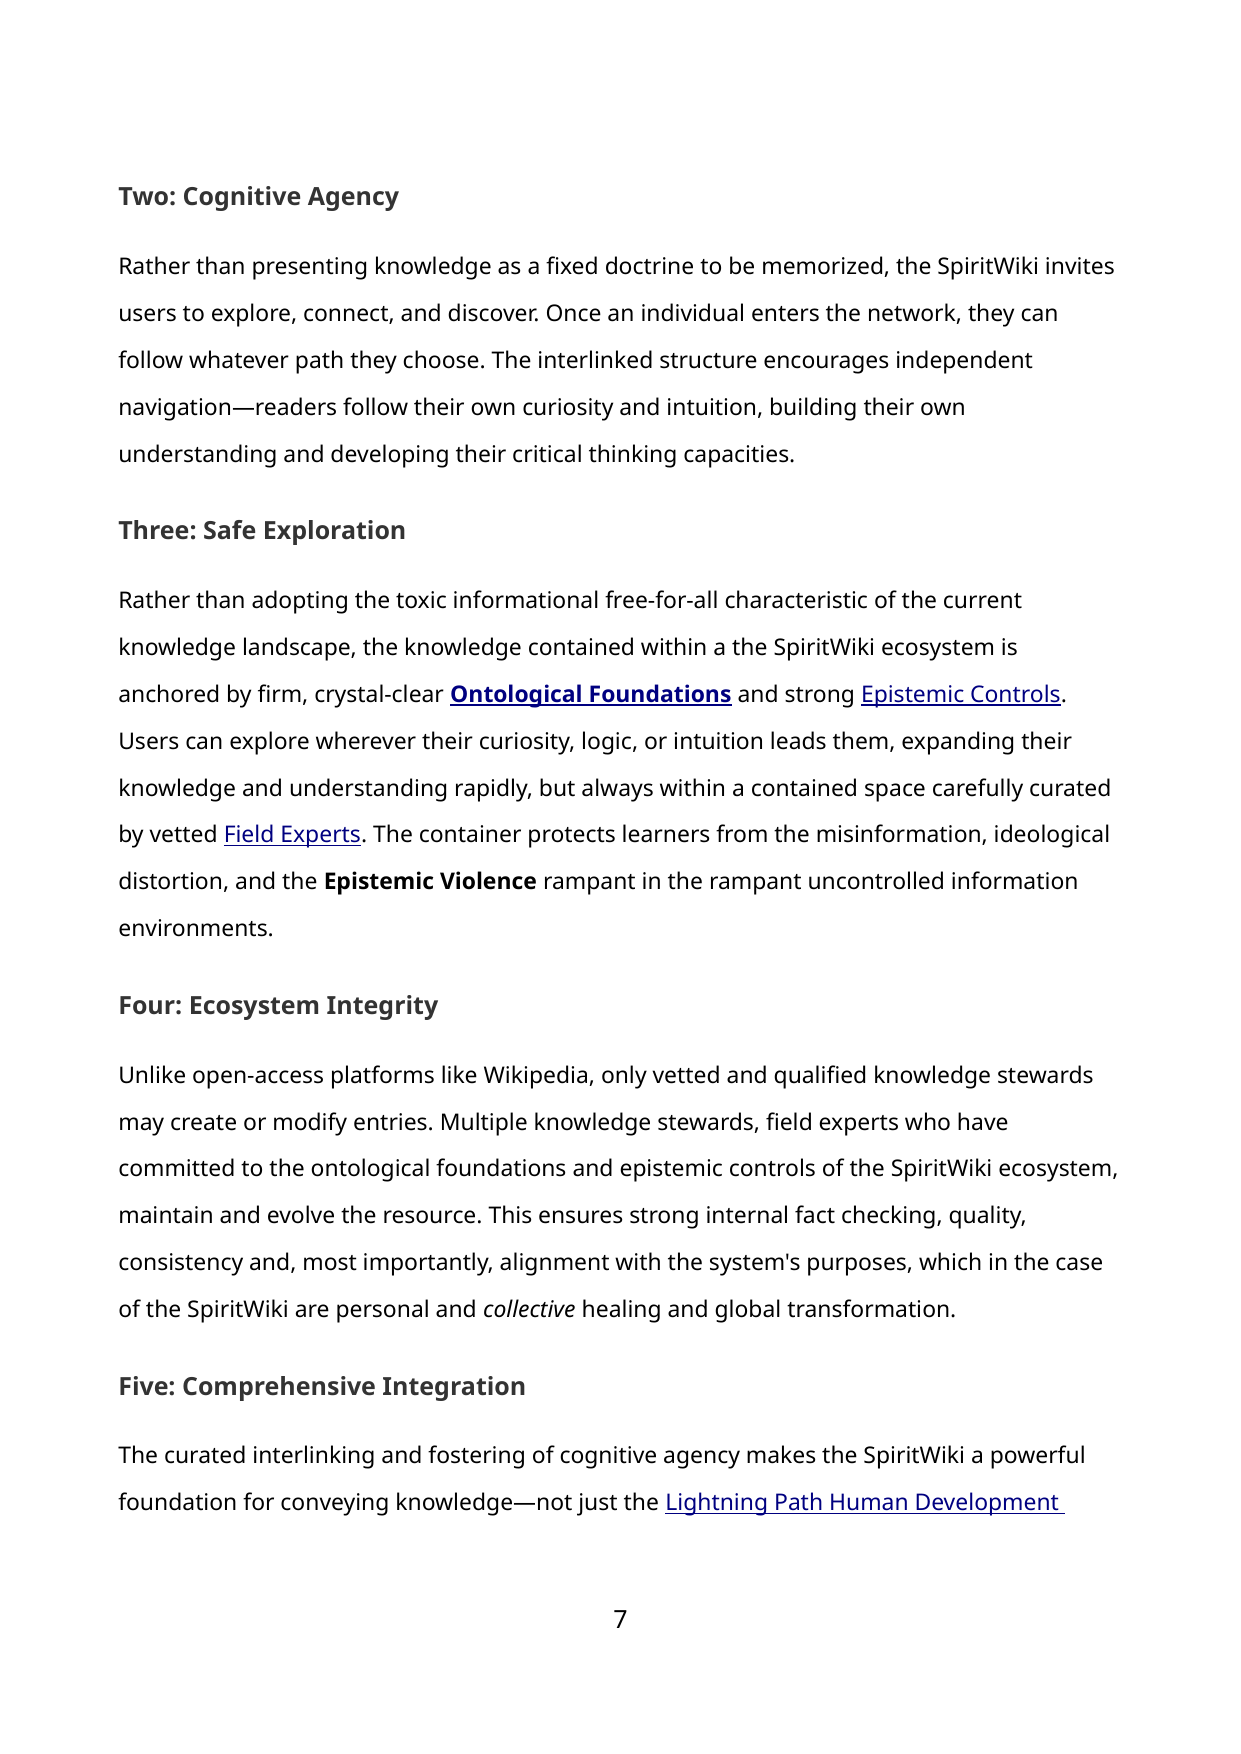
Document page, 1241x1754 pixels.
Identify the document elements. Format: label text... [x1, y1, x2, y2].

subtitle Four: Ecosystem Integrity [118, 987, 1122, 1021]
subtitle Three: Safe Exploration [118, 513, 1122, 547]
subtitle Five: Comprehensive Integration [118, 1368, 1122, 1402]
text Unlike open-access platforms like Wikipedia, only vetted and qualified knowledge stewards may create or modify entries. Multiple knowledge stewards, field experts who have committed to the ontological foundations and epistemic controls of the SpiritWiki ecosystem, maintain and evolve the resource. This ensures strong internal fact checking, quality, consistency and, most importantly, alignment with the system's purposes, which in the case of the SpiritWiki are personal and collective healing and global transformation. [118, 1058, 1122, 1324]
text Rather than adopting the toxic informational free-for-all characteristic of the current knowledge landscape, the knowledge contained within a the SpiritWiki ecosystem is anchored by firm, crystal-clear Ontological Foundations and strong Epistemic Controls. Users can explore wherever their curiosity, logic, or intuition leads them, expanding their knowledge and understanding rapidly, but always within a contained space carefully curated by vetted Field Experts. The container protects learners from the misinformation, ideological distortion, and the Epistemic Violence rampant in the rampant uncontrolled information environments. [118, 584, 1122, 943]
text Rather than presenting knowledge as a fixed doctrine to be memorized, the SpiritWiki invites users to explore, connect, and discover. Once an individual enters the network, they can follow whatever path they choose. The interlinked structure encourages independent navigation—readers follow their own curiosity and intuition, building their own understanding and developing their critical thinking capacities. [118, 250, 1122, 469]
text The curated interlinking and fostering of cognitive agency makes the SpiritWiki a powerful foundation for conveying knowledge—not just the Lightning Path Human Development [118, 1439, 1122, 1517]
subtitle Two: Cognitive Agency [118, 179, 1122, 213]
